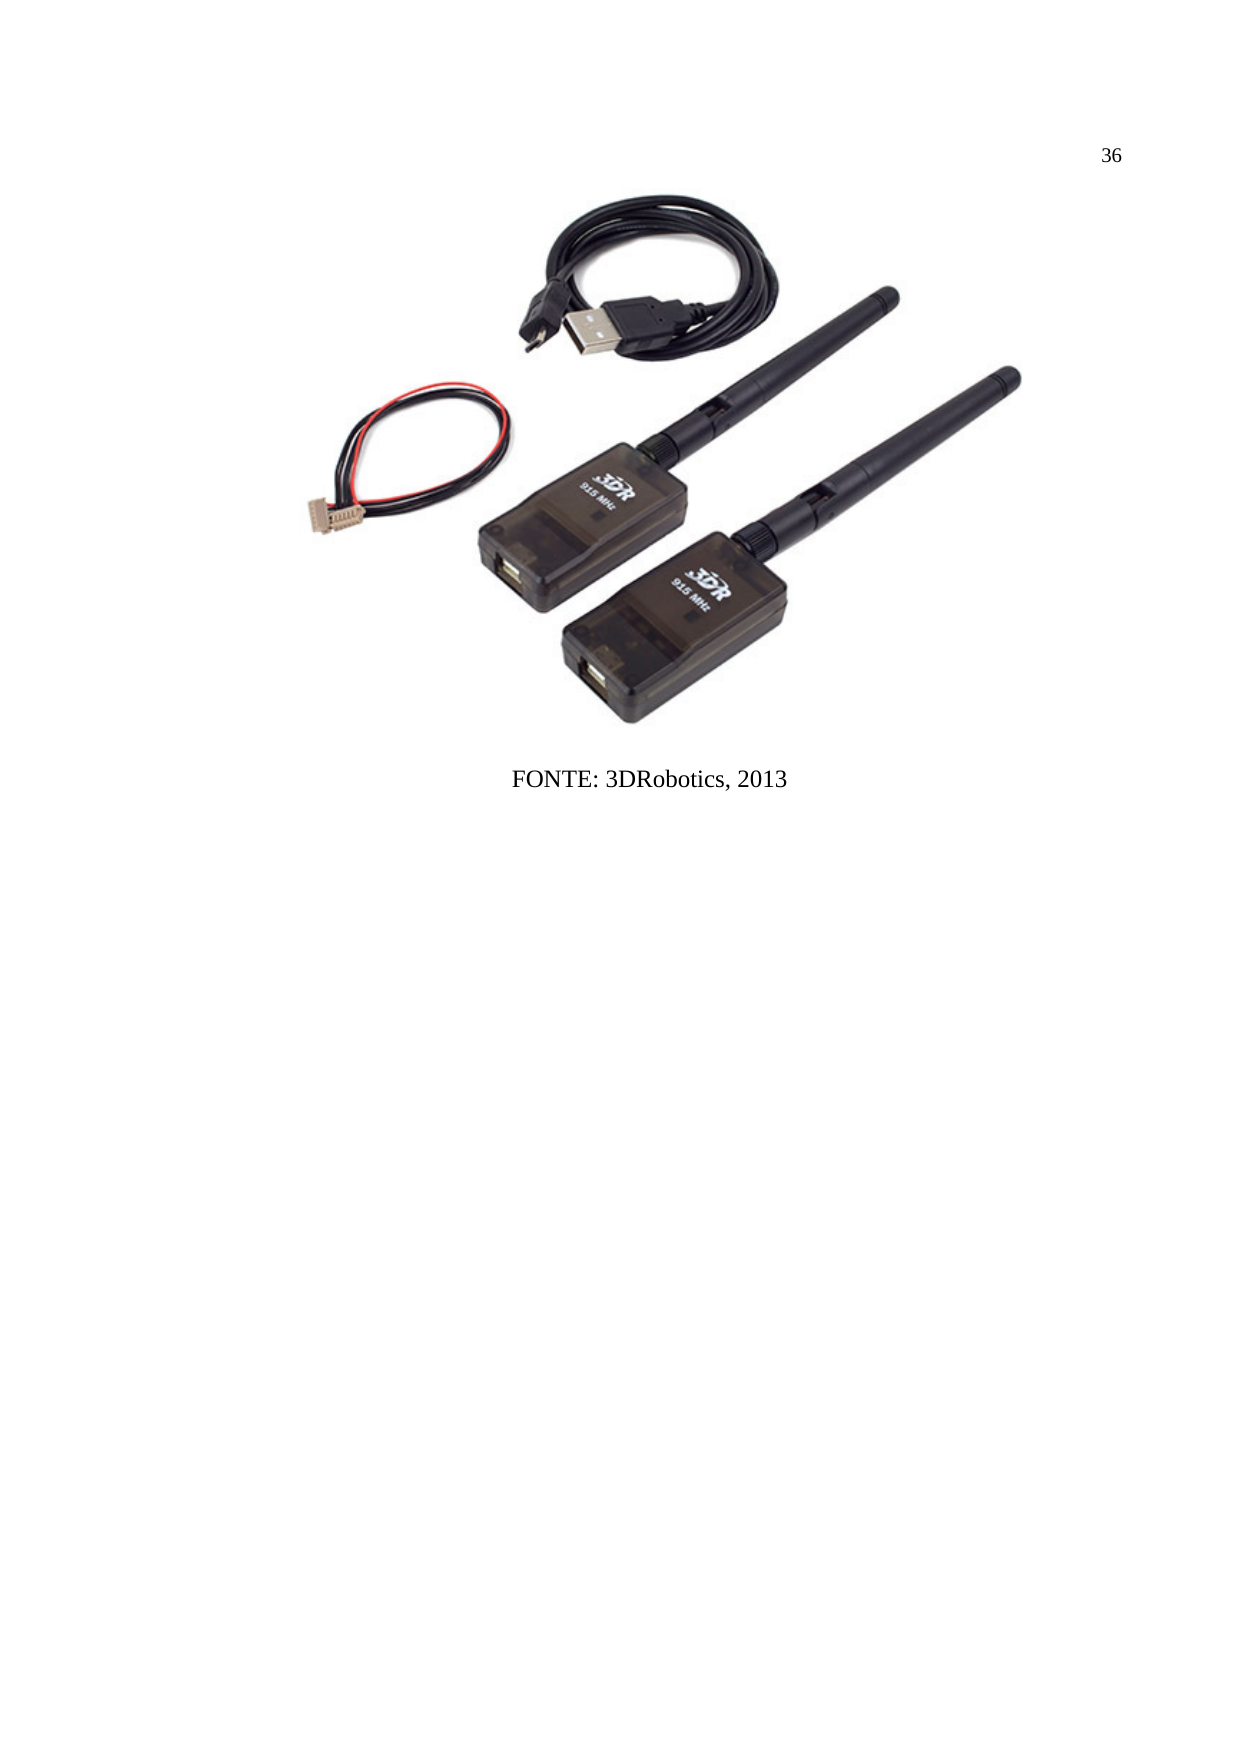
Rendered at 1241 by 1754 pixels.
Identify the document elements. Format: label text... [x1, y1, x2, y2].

text FONTE: 3DRobotics, 2013 [177, 750, 1122, 792]
picture [243, 177, 1056, 750]
